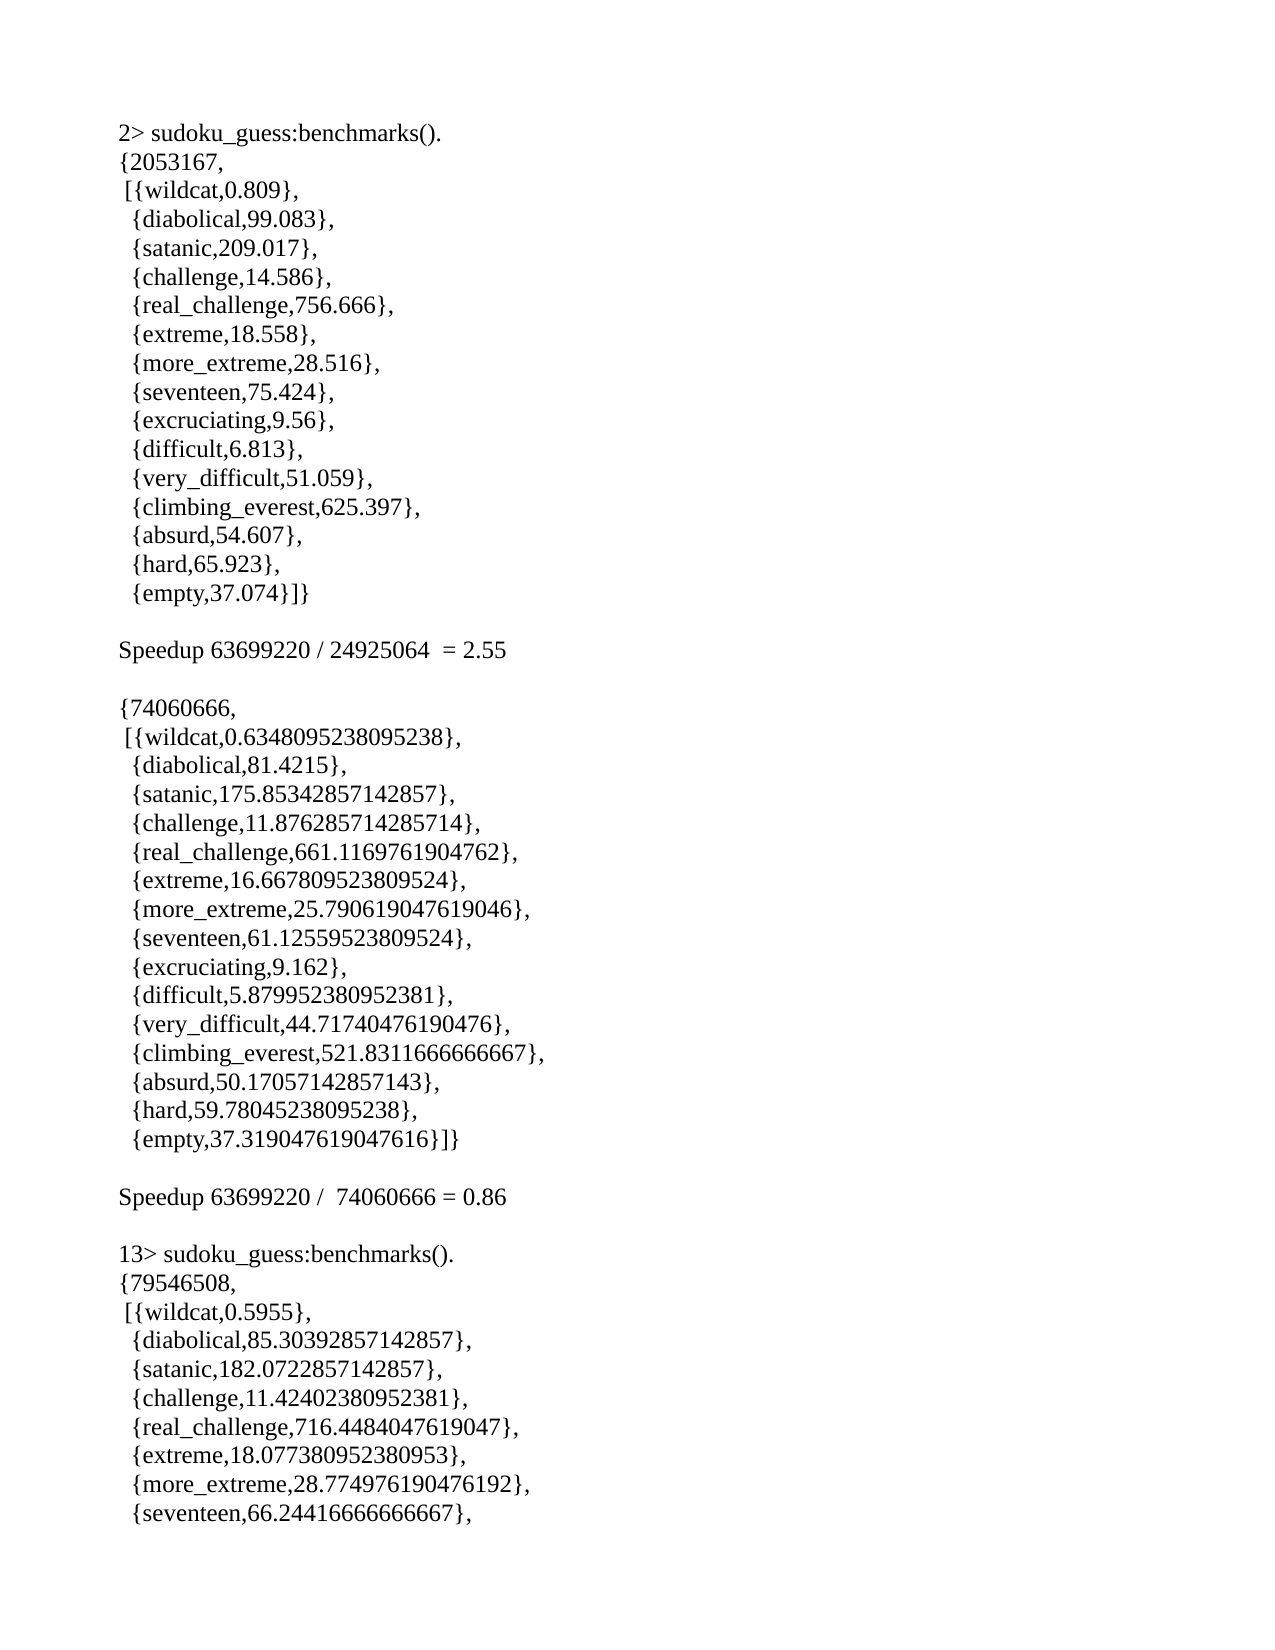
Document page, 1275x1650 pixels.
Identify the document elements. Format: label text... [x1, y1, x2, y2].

text {difficult,6.813}, [118, 434, 1157, 463]
text {diabolical,85.30392857142857}, [118, 1326, 1157, 1354]
text {absurd,54.607}, [118, 521, 1157, 549]
text {hard,65.923}, [118, 549, 1157, 578]
text {real_challenge,756.666}, [118, 291, 1157, 319]
text {climbing_everest,521.8311666666667}, [118, 1038, 1157, 1067]
text [{wildcat,0.5955}, [118, 1297, 1157, 1326]
text {challenge,11.42402380952381}, [118, 1383, 1157, 1412]
text {extreme,18.077380952380953}, [118, 1441, 1157, 1469]
text {challenge,14.586}, [118, 262, 1157, 291]
text {satanic,182.0722857142857}, [118, 1354, 1157, 1383]
text {very_difficult,51.059}, [118, 463, 1157, 492]
text {real_challenge,716.4484047619047}, [118, 1412, 1157, 1441]
text {excruciating,9.162}, [118, 952, 1157, 981]
text {extreme,16.667809523809524}, [118, 866, 1157, 894]
text {diabolical,99.083}, [118, 204, 1157, 233]
text Speedup 63699220 / 74060666 = 0.86 [118, 1182, 1157, 1211]
text {challenge,11.876285714285714}, [118, 808, 1157, 837]
text {74060666, [118, 693, 1157, 722]
text {more_extreme,28.774976190476192}, [118, 1469, 1157, 1498]
text {excruciating,9.56}, [118, 406, 1157, 434]
text [{wildcat,0.809}, [118, 176, 1157, 204]
text Speedup 63699220 / 24925064 = 2.55 [118, 636, 1157, 664]
text {2053167, [118, 147, 1157, 176]
text {empty,37.074}]} [118, 578, 1157, 607]
text {79546508, [118, 1268, 1157, 1297]
text {more_extreme,28.516}, [118, 348, 1157, 377]
text 2> sudoku_guess:benchmarks(). [118, 118, 1157, 147]
text {real_challenge,661.1169761904762}, [118, 837, 1157, 866]
text {hard,59.78045238095238}, [118, 1096, 1157, 1124]
text [{wildcat,0.6348095238095238}, [118, 722, 1157, 751]
text {seventeen,66.24416666666667}, [118, 1498, 1157, 1527]
text {absurd,50.17057142857143}, [118, 1067, 1157, 1096]
text {more_extreme,25.790619047619046}, [118, 894, 1157, 923]
text {climbing_everest,625.397}, [118, 492, 1157, 521]
text {very_difficult,44.71740476190476}, [118, 1009, 1157, 1038]
text {empty,37.319047619047616}]} [118, 1124, 1157, 1153]
text {satanic,175.85342857142857}, [118, 779, 1157, 808]
text {difficult,5.879952380952381}, [118, 981, 1157, 1009]
text 13> sudoku_guess:benchmarks(). [118, 1239, 1157, 1268]
text {seventeen,61.12559523809524}, [118, 923, 1157, 952]
text {seventeen,75.424}, [118, 377, 1157, 406]
text {satanic,209.017}, [118, 233, 1157, 262]
text {extreme,18.558}, [118, 319, 1157, 348]
text {diabolical,81.4215}, [118, 751, 1157, 779]
